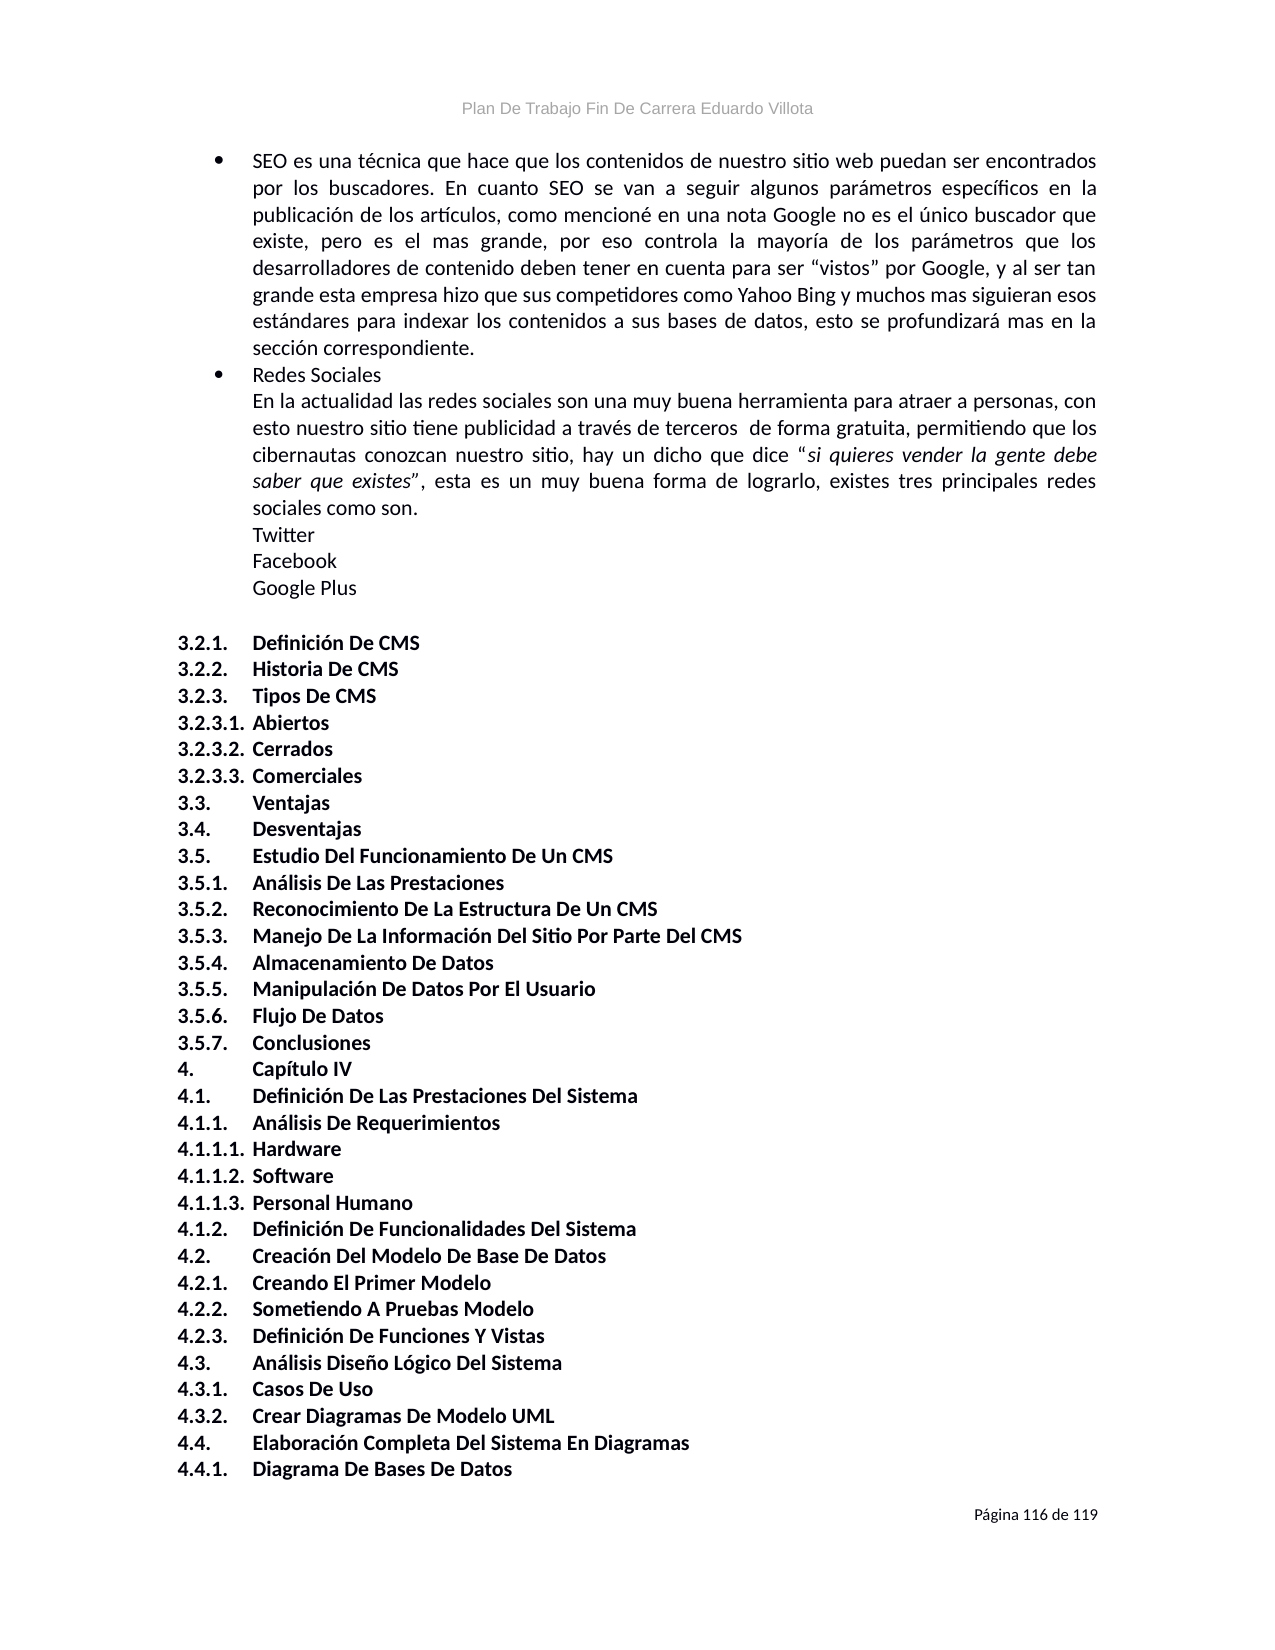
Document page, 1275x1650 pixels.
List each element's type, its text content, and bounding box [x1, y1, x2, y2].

text 4.1.2. Definición De Funcionalidades Del Sistema [177, 1216, 1098, 1242]
text 3.2.3. Tipos De CMS [177, 682, 1098, 709]
text 3.5.3. Manejo De La Información Del Sitio Por Parte Del CMS [177, 922, 1098, 949]
text 3.5.5. Manipulación De Datos Por El Usuario [177, 976, 1098, 1002]
text 3.5.4. Almacenamiento De Datos [177, 949, 1098, 976]
text 3.2.3.3. Comerciales [177, 762, 1098, 789]
text 4.2.1. Creando El Primer Modelo [177, 1269, 1098, 1296]
text 4.3.1. Casos De Uso [177, 1376, 1098, 1402]
text 3.2.1. Definición De CMS [177, 629, 1098, 656]
text 3.5. Estudio Del Funcionamiento De Un CMS [177, 842, 1098, 869]
text 4.1.1. Análisis De Requerimientos [177, 1109, 1098, 1136]
text 4. Capítulo IV [177, 1056, 1098, 1082]
text 4.2.2. Sometiendo A Pruebas Modelo [177, 1296, 1098, 1322]
text 3.2.3.1. Abiertos [177, 709, 1098, 736]
text 3.5.2. Reconocimiento De La Estructura De Un CMS [177, 896, 1098, 922]
text 3.5.7. Conclusiones [177, 1029, 1098, 1056]
text 4.4. Elaboración Completa Del Sistema En Diagramas [177, 1429, 1098, 1456]
text 4.1.1.2. Software [177, 1162, 1098, 1189]
text 4.3.2. Crear Diagramas De Modelo UML [177, 1402, 1098, 1429]
text 4.1.1.3. Personal Humano [177, 1189, 1098, 1216]
text 3.4. Desventajas [177, 816, 1098, 842]
text 3.5.1. Análisis De Las Prestaciones [177, 869, 1098, 896]
text 4.4.1. Diagrama De Bases De Datos [177, 1456, 1098, 1482]
text 4.1. Definición De Las Prestaciones Del Sistema [177, 1082, 1098, 1109]
text 4.2. Creación Del Modelo De Base De Datos [177, 1242, 1098, 1269]
list Redes Sociales [215, 361, 1098, 388]
text 3.5.6. Flujo De Datos [177, 1002, 1098, 1029]
list Twitter [252, 521, 1098, 548]
text 4.2.3. Definición De Funciones Y Vistas [177, 1322, 1098, 1349]
text 3.3. Ventajas [177, 789, 1098, 816]
list Facebook [252, 548, 1098, 574]
text 3.2.3.2. Cerrados [177, 736, 1098, 762]
text 4.1.1.1. Hardware [177, 1136, 1098, 1162]
list Google Plus [252, 574, 1098, 601]
text 3.2.2. Historia De CMS [177, 656, 1098, 682]
text 4.3. Análisis Diseño Lógico Del Sistema [177, 1349, 1098, 1376]
list En la actualidad las redes sociales son una muy buena herramienta para atraer a personas, con esto nuestro sitio tiene publicidad a través de terceros de forma gratuita, permitiendo que los cibernautas conozcan nuestro sitio, hay un dicho que dice “si quieres vender la gente debe saber que existes”, esta es un muy buena forma de lograrlo, existes tres principales redes sociales como son. [252, 388, 1098, 521]
list SEO es una técnica que hace que los contenidos de nuestro sitio web puedan ser encontrados por los buscadores. En cuanto SEO se van a seguir algunos parámetros específicos en la publicación de los artículos, como mencioné en una nota Google no es el único buscador que existe, pero es el mas grande, por eso controla la mayoría de los parámetros que los desarrolladores de contenido deben tener en cuenta para ser “vistos” por Google, y al ser tan grande esta empresa hizo que sus competidores como Yahoo Bing y muchos mas siguieran esos estándares para indexar los contenidos a sus bases de datos, esto se profundizará mas en la sección correspondiente. [215, 148, 1098, 361]
